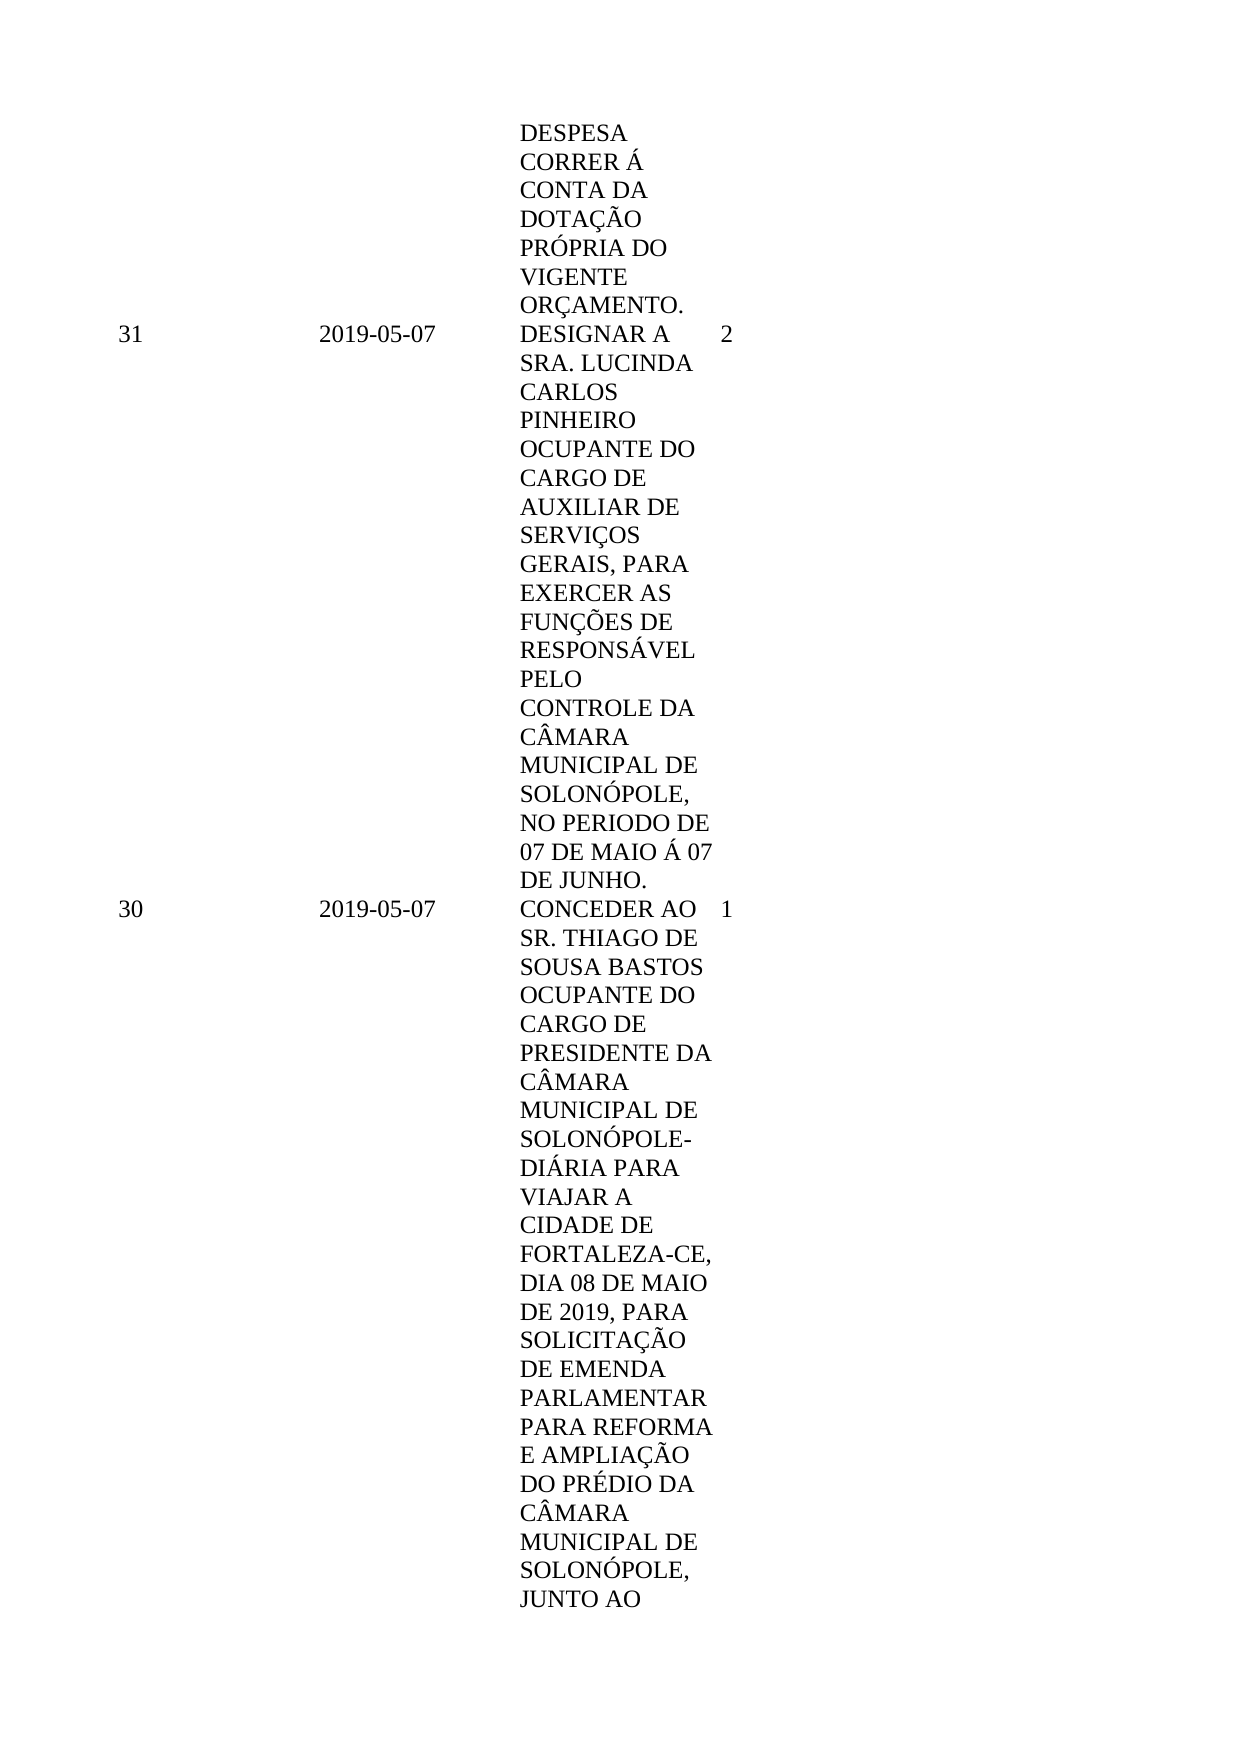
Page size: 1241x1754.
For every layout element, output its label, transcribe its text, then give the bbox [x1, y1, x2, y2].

table_cell CONCEDER AO SR. THIAGO DE SOUSA BASTOS OCUPANTE DO CARGO DE PRESIDENTE DA CÂMARA MUNICIPAL DE SOLONÓPOLE- DIÁRIA PARA VIAJAR A CIDADE DE FORTALEZA-CE, DIA 08 DE MAIO DE 2019, PARA SOLICITAÇÃO DE EMENDA PARLAMENTAR PARA REFORMA E AMPLIAÇÃO DO PRÉDIO DA CÂMARA MUNICIPAL DE SOLONÓPOLE, JUNTO AO [520, 894, 720, 1613]
table_cell 2019-05-07 [319, 319, 519, 894]
table_cell DESIGNAR A SRA. LUCINDA CARLOS PINHEIRO OCUPANTE DO CARGO DE AUXILIAR DE SERVIÇOS GERAIS, PARA EXERCER AS FUNÇÕES DE RESPONSÁVEL PELO CONTROLE DA CÂMARA MUNICIPAL DE SOLONÓPOLE, NO PERIODO DE 07 DE MAIO Á 07 DE JUNHO. [520, 319, 720, 894]
table_cell [720, 118, 921, 319]
table_cell [319, 118, 519, 319]
table_cell 1 [720, 894, 921, 1613]
table_cell 2019-05-07 [319, 894, 519, 1613]
table_cell DESPESA CORRER Á CONTA DA DOTAÇÃO PRÓPRIA DO VIGENTE ORÇAMENTO. [520, 118, 720, 319]
table_cell [921, 894, 1122, 1613]
table_cell [118, 118, 319, 319]
table_cell 30 [118, 894, 319, 1613]
table_cell [921, 319, 1122, 894]
table_cell 31 [118, 319, 319, 894]
table_cell 2 [720, 319, 921, 894]
table_cell [921, 118, 1122, 319]
